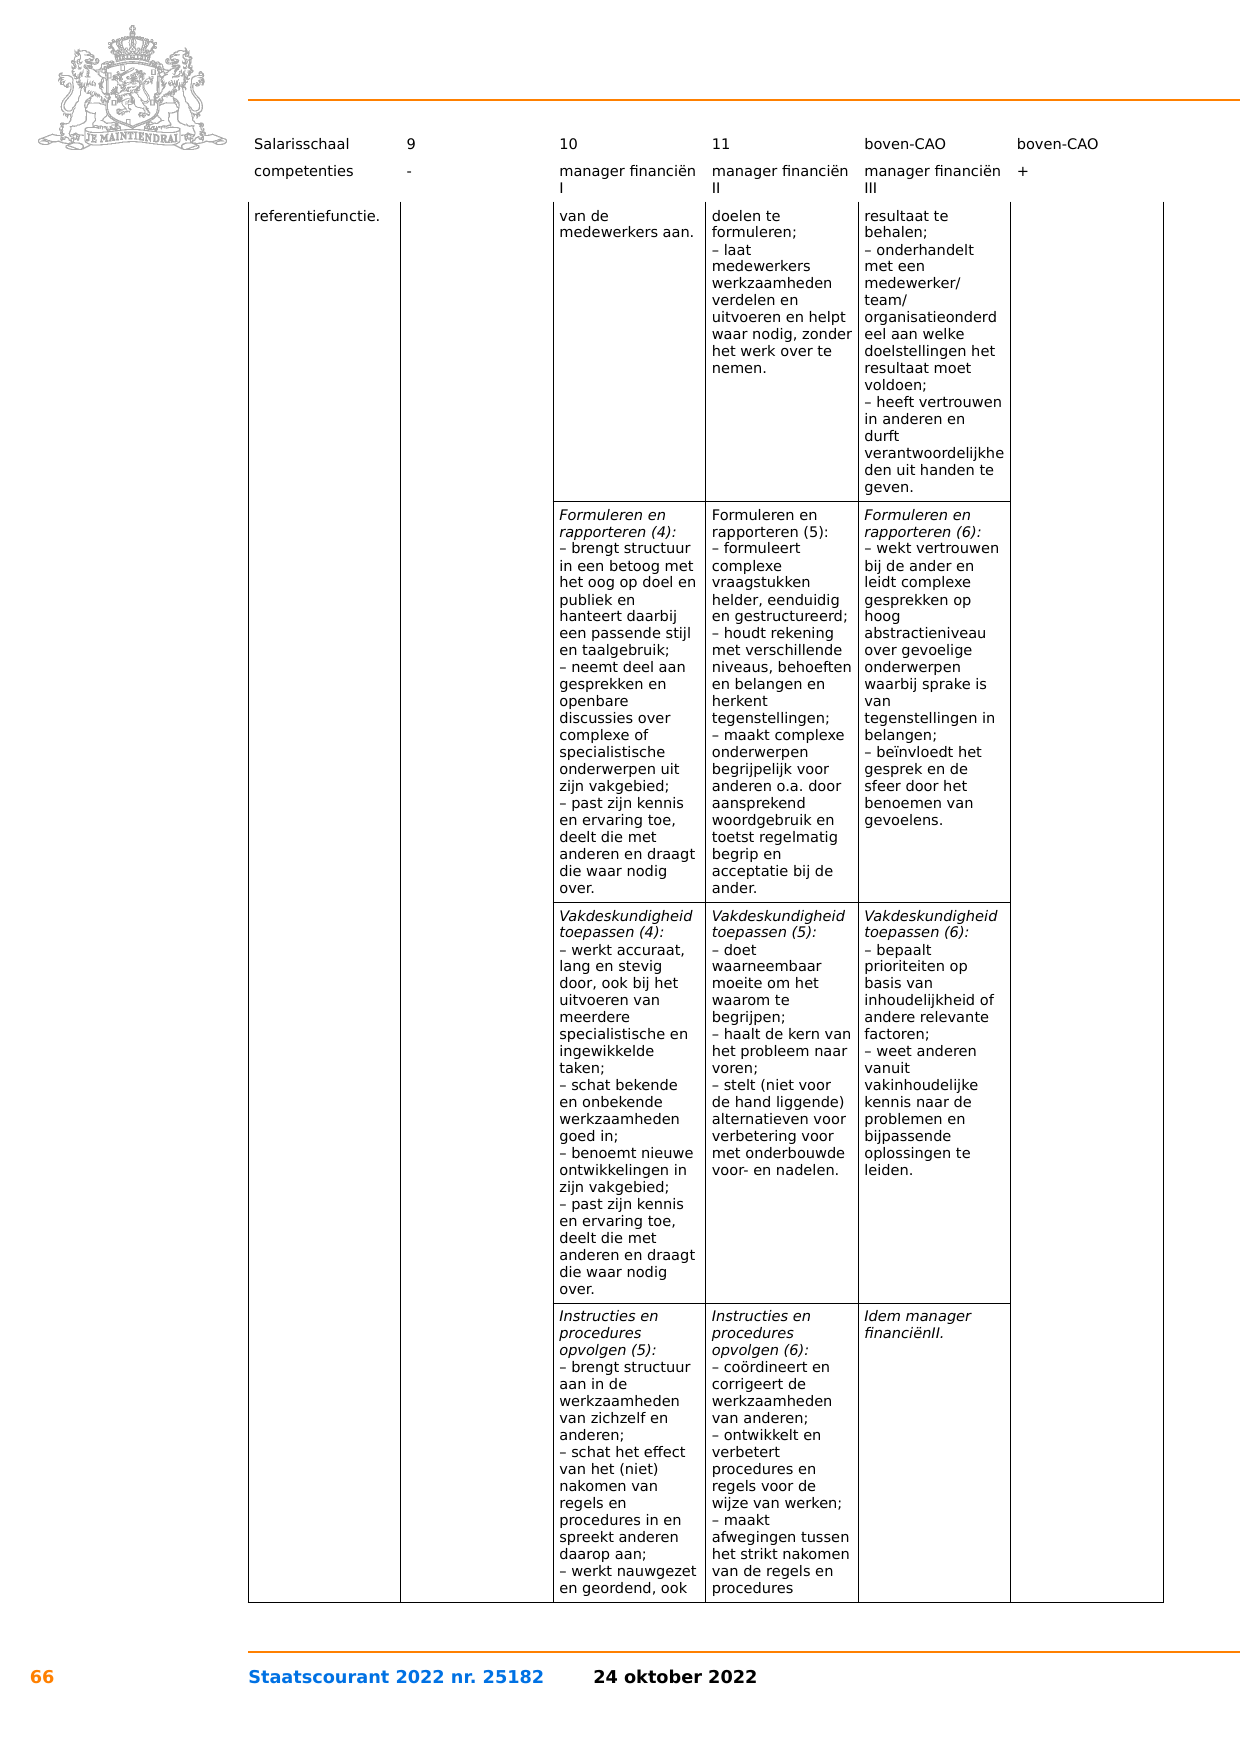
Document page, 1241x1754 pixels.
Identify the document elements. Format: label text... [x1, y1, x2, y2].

table_header Salarisschaal [249, 131, 400, 157]
table_cell resultaat te behalen; – onderhandelt met een medewerker/ team/ organisatieonderdeel aan welke doelstellingen het resultaat moet voldoen; – heeft vertrouwen in anderen en durft verantwoordelijkheden uit handen te geven. [859, 203, 1010, 501]
table_cell manager financiën III [859, 158, 1010, 202]
table_cell Vakdeskundigheid toepassen (4): – werkt accuraat, lang en stevig door, ook bij het uitvoeren van meerdere specialistische en ingewikkelde taken; – schat bekende en onbekende werkzaamheden goed in; – benoemt nieuwe ontwikkelingen in zijn vakgebied; – past zijn kennis en ervaring toe, deelt die met anderen en draagt die waar nodig over. [554, 903, 705, 1303]
table_cell Vakdeskundigheid toepassen (5): – doet waarneembaar moeite om het waarom te begrijpen; – haalt de kern van het probleem naar voren; – stelt (niet voor de hand liggende) alternatieven voor verbetering voor met onderbouwde voor- en nadelen. [706, 903, 858, 1303]
table_cell van de medewerkers aan. [554, 203, 705, 501]
table_cell Formuleren en rapporteren (4): – brengt structuur in een betoog met het oog op doel en publiek en hanteert daarbij een passende stijl en taalgebruik; – neemt deel aan gesprekken en openbare discussies over complexe of specialistische onderwerpen uit zijn vakgebied; – past zijn kennis en ervaring toe, deelt die met anderen en draagt die waar nodig over. [554, 502, 705, 902]
table_cell manager financiën I [554, 158, 705, 202]
table_cell Idem manager financiënII. [859, 1304, 1010, 1602]
table_cell doelen te formuleren; – laat medewerkers werkzaamheden verdelen en uitvoeren en helpt waar nodig, zonder het werk over te nemen. [706, 203, 858, 501]
table_header 9 [401, 131, 553, 157]
table_cell competenties [249, 158, 400, 202]
table_cell - [401, 158, 553, 202]
table_cell [1011, 203, 1163, 1602]
table_cell Instructies en procedures opvolgen (6): – coördineert en corrigeert de werkzaamheden van anderen; – ontwikkelt en verbetert procedures en regels voor de wijze van werken; – maakt afwegingen tussen het strikt nakomen van de regels en procedures [706, 1304, 858, 1602]
table_header 11 [706, 131, 858, 157]
table_header boven-CAO [1011, 131, 1163, 157]
table_cell [401, 203, 553, 1602]
table_header 10 [554, 131, 705, 157]
table_cell referentiefunctie. [249, 203, 400, 1602]
picture [38, 25, 227, 150]
table_cell Formuleren en rapporteren (5): – formuleert complexe vraagstukken helder, eenduidig en gestructureerd; – houdt rekening met verschillende niveaus, behoeften en belangen en herkent tegenstellingen; – maakt complexe onderwerpen begrijpelijk voor anderen o.a. door aansprekend woordgebruik en toetst regelmatig begrip en acceptatie bij de ander. [706, 502, 858, 902]
table_cell Instructies en procedures opvolgen (5): – brengt structuur aan in de werkzaamheden van zichzelf en anderen; – schat het effect van het (niet) nakomen van regels en procedures in en spreekt anderen daarop aan; – werkt nauwgezet en geordend, ook [554, 1304, 705, 1602]
table_cell + [1011, 158, 1163, 202]
table_cell Formuleren en rapporteren (6): – wekt vertrouwen bij de ander en leidt complexe gesprekken op hoog abstractieniveau over gevoelige onderwerpen waarbij sprake is van tegenstellingen in belangen; – beïnvloedt het gesprek en de sfeer door het benoemen van gevoelens. [859, 502, 1010, 902]
table_cell manager financiën II [706, 158, 858, 202]
table_cell Vakdeskundigheid toepassen (6): – bepaalt prioriteiten op basis van inhoudelijkheid of andere relevante factoren; – weet anderen vanuit vakinhoudelijke kennis naar de problemen en bijpassende oplossingen te leiden. [859, 903, 1010, 1303]
table_header boven-CAO [859, 131, 1010, 157]
